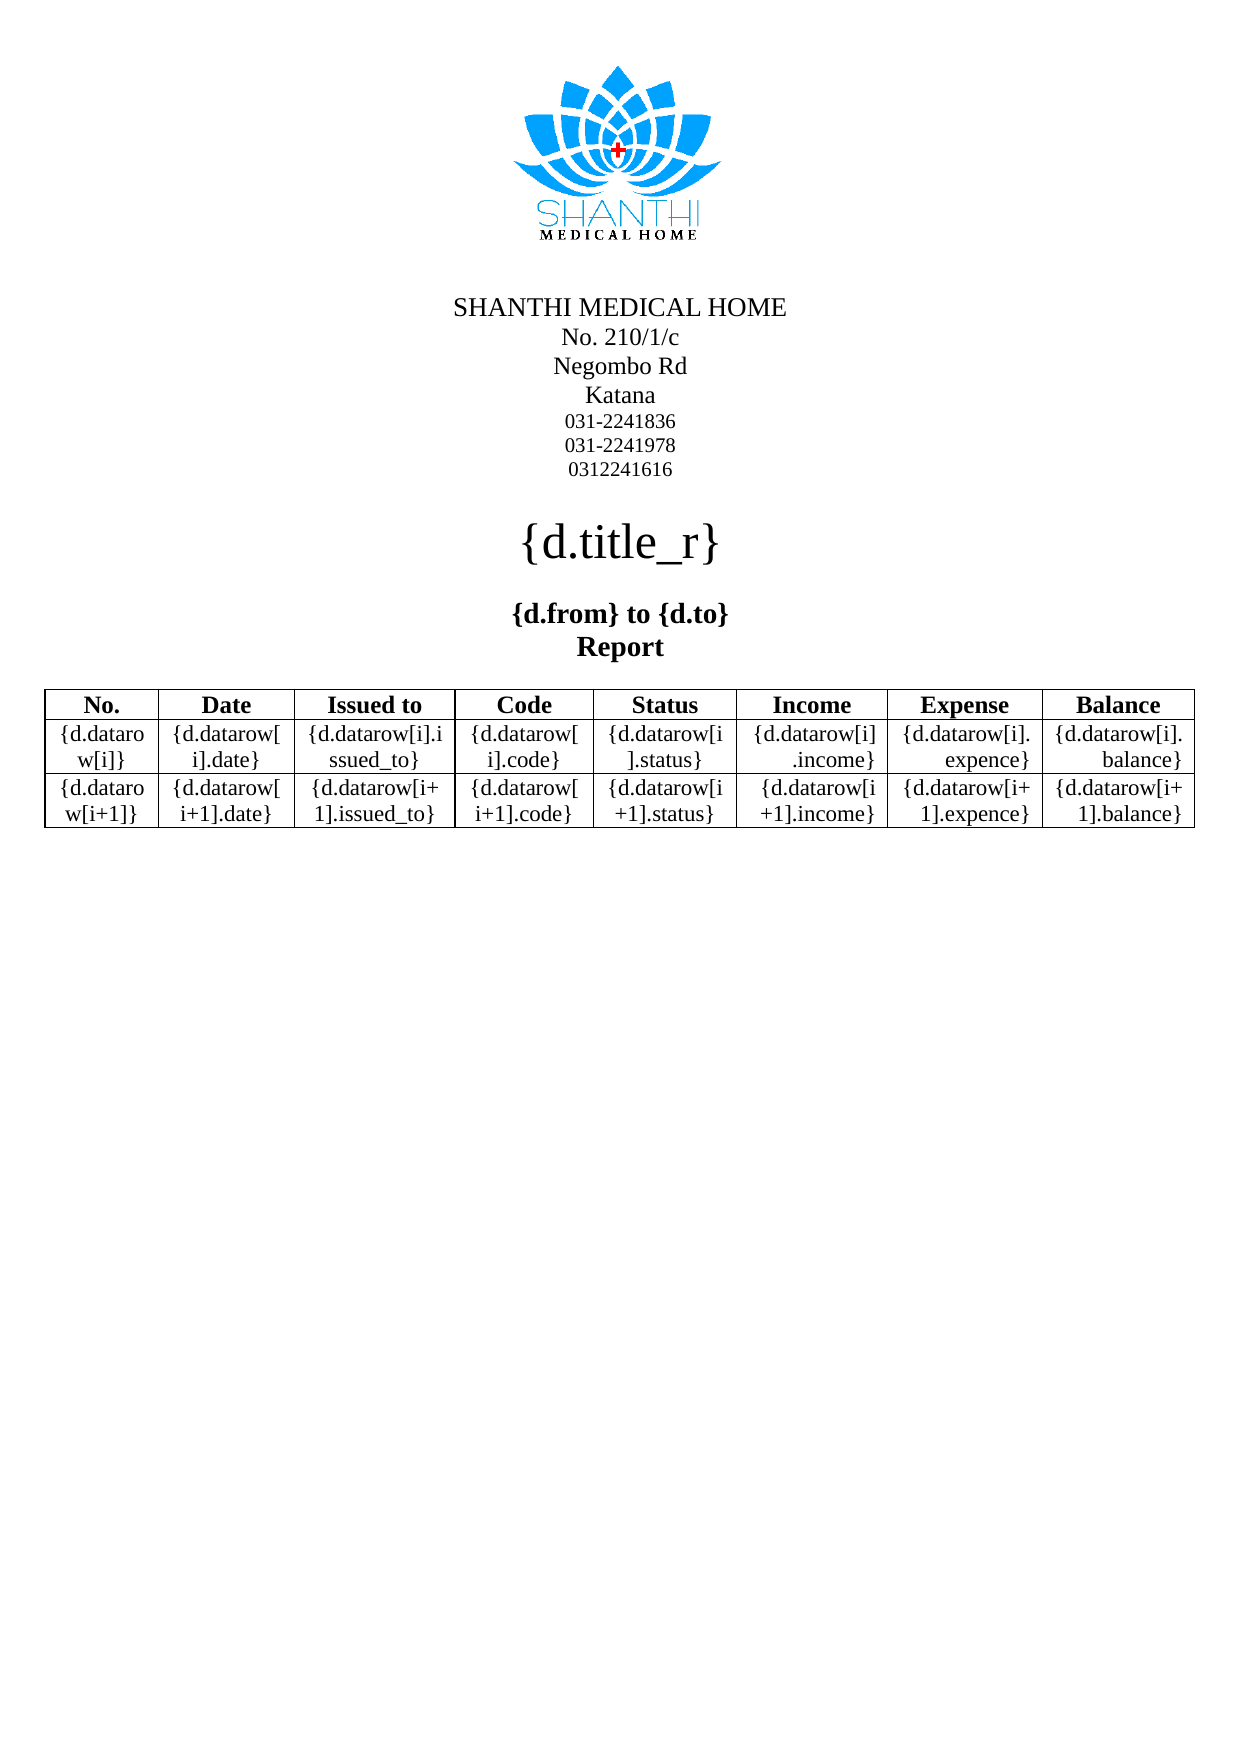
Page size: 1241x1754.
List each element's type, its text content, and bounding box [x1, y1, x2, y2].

table_cell {d.datarow[i].status} [594, 720, 736, 773]
table_cell {d.datarow[i+1].expence} [888, 774, 1042, 827]
table_header Status [594, 690, 736, 719]
table_cell {d.datarow[i+1].issued_to} [295, 774, 454, 827]
table_cell {d.datarow[i].issued_to} [295, 720, 454, 773]
table_header Expense [888, 690, 1042, 719]
text No. 210/1/c [45, 322, 1195, 351]
text Negombo Rd [45, 351, 1195, 380]
text SHANTHI MEDICAL HOME [45, 291, 1195, 322]
table_cell {d.datarow[i+1].status} [594, 774, 736, 827]
table_header Balance [1043, 690, 1194, 719]
text {d.title_r} [45, 512, 1195, 569]
table_cell {d.datarow[i+1].income} [737, 774, 887, 827]
table_cell {d.datarow[i].code} [456, 720, 593, 773]
table_header Code [456, 690, 593, 719]
table_header Issued to [295, 690, 454, 719]
table_cell {d.datarow[i].expence} [888, 720, 1042, 773]
table_cell {d.datarow[i]} [46, 720, 158, 773]
table_cell {d.datarow[i].date} [159, 720, 294, 773]
table_header Income [737, 690, 887, 719]
text 0312241616 [45, 457, 1195, 481]
table_cell {d.datarow[i+1].code} [456, 774, 593, 827]
table_cell {d.datarow[i].balance} [1043, 720, 1194, 773]
text 031-2241836 [45, 409, 1195, 433]
text {d.from} to {d.to} [45, 596, 1195, 629]
table_header No. [46, 690, 158, 719]
table_cell {d.datarow[i+1].date} [159, 774, 294, 827]
table_cell {d.datarow[i+1].balance} [1043, 774, 1194, 827]
table_cell {d.datarow[i+1]} [46, 774, 158, 827]
table_header Date [159, 690, 294, 719]
text 031-2241978 [45, 433, 1195, 457]
table_cell {d.datarow[i].income} [737, 720, 887, 773]
text Report [45, 629, 1195, 663]
text Katana [45, 380, 1195, 409]
